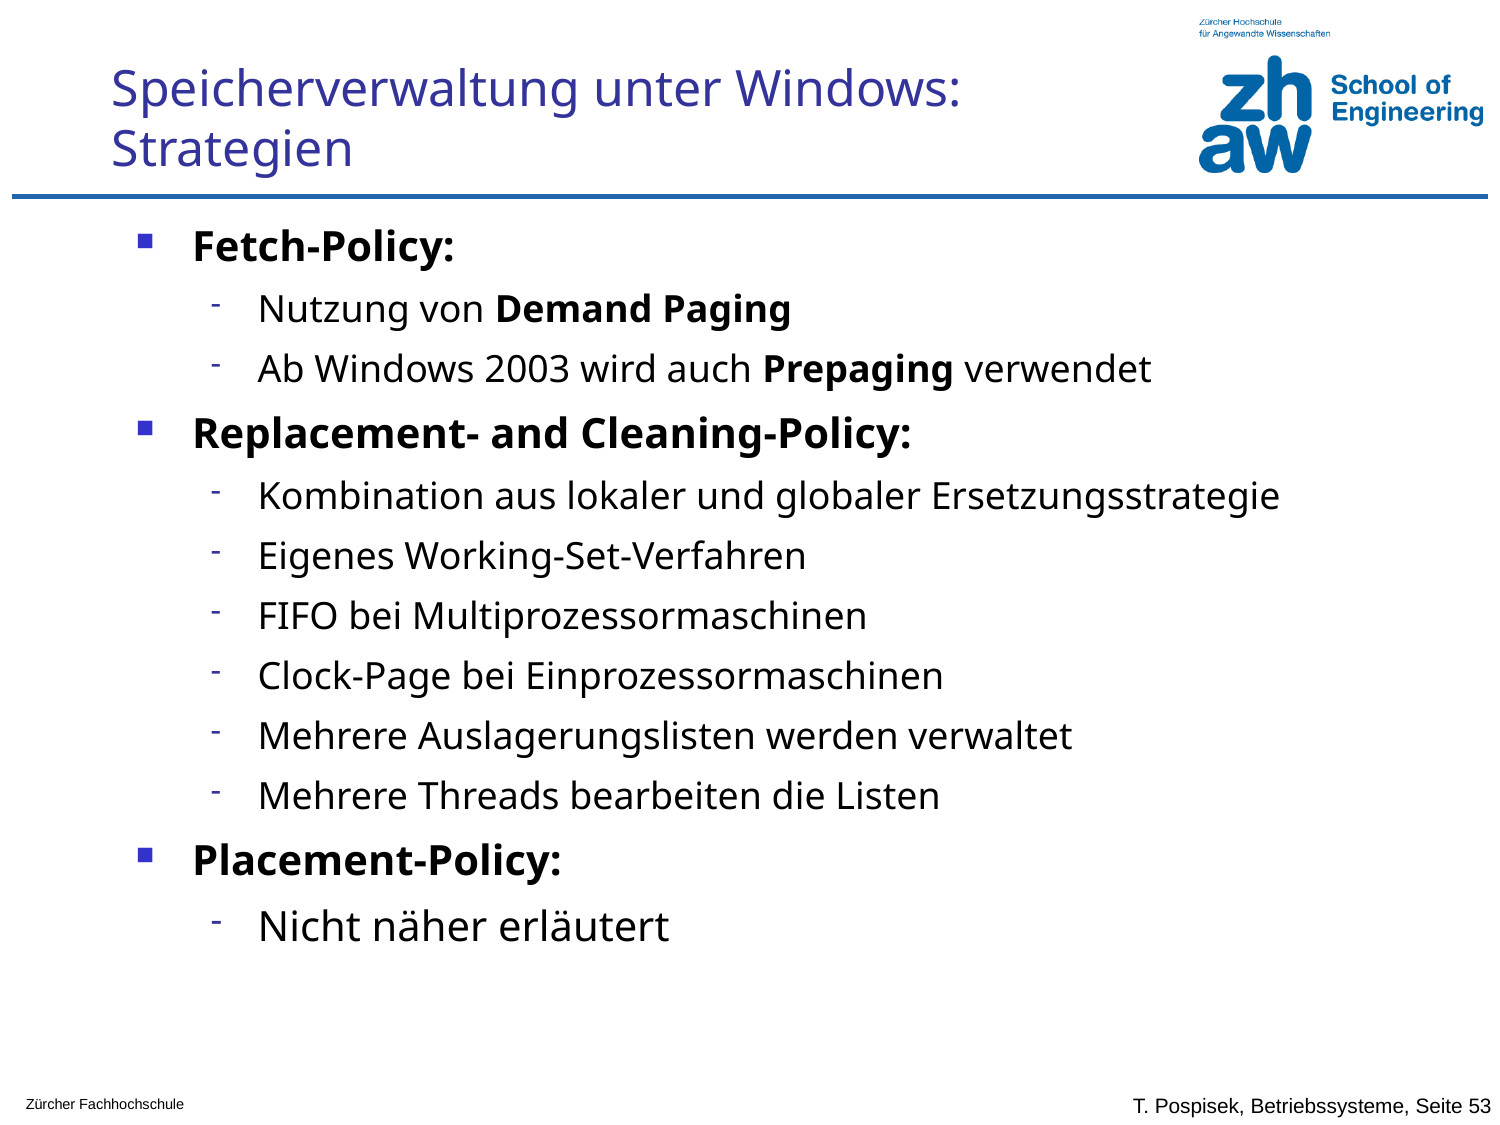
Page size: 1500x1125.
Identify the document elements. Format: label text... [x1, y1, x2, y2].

list Fetch-Policy: Nutzung von Demand Paging Ab Windows 2003 wird auch Prepaging verwendet Replacement- and Cleaning-Policy: Kombination aus lokaler und globaler Ersetzungsstrategie Eigenes Working-Set-Verfahren FIFO bei Multiprozessormaschinen Clock-Page bei Einprozessormaschinen Mehrere Auslagerungslisten werden verwaltet Mehrere Threads bearbeiten die Listen Placement-Policy: Nicht näher erläutert [120, 212, 1375, 1000]
picture [1199, 19, 1483, 173]
title Speicherverwaltung unter Windows: Strategien [96, 71, 1375, 185]
